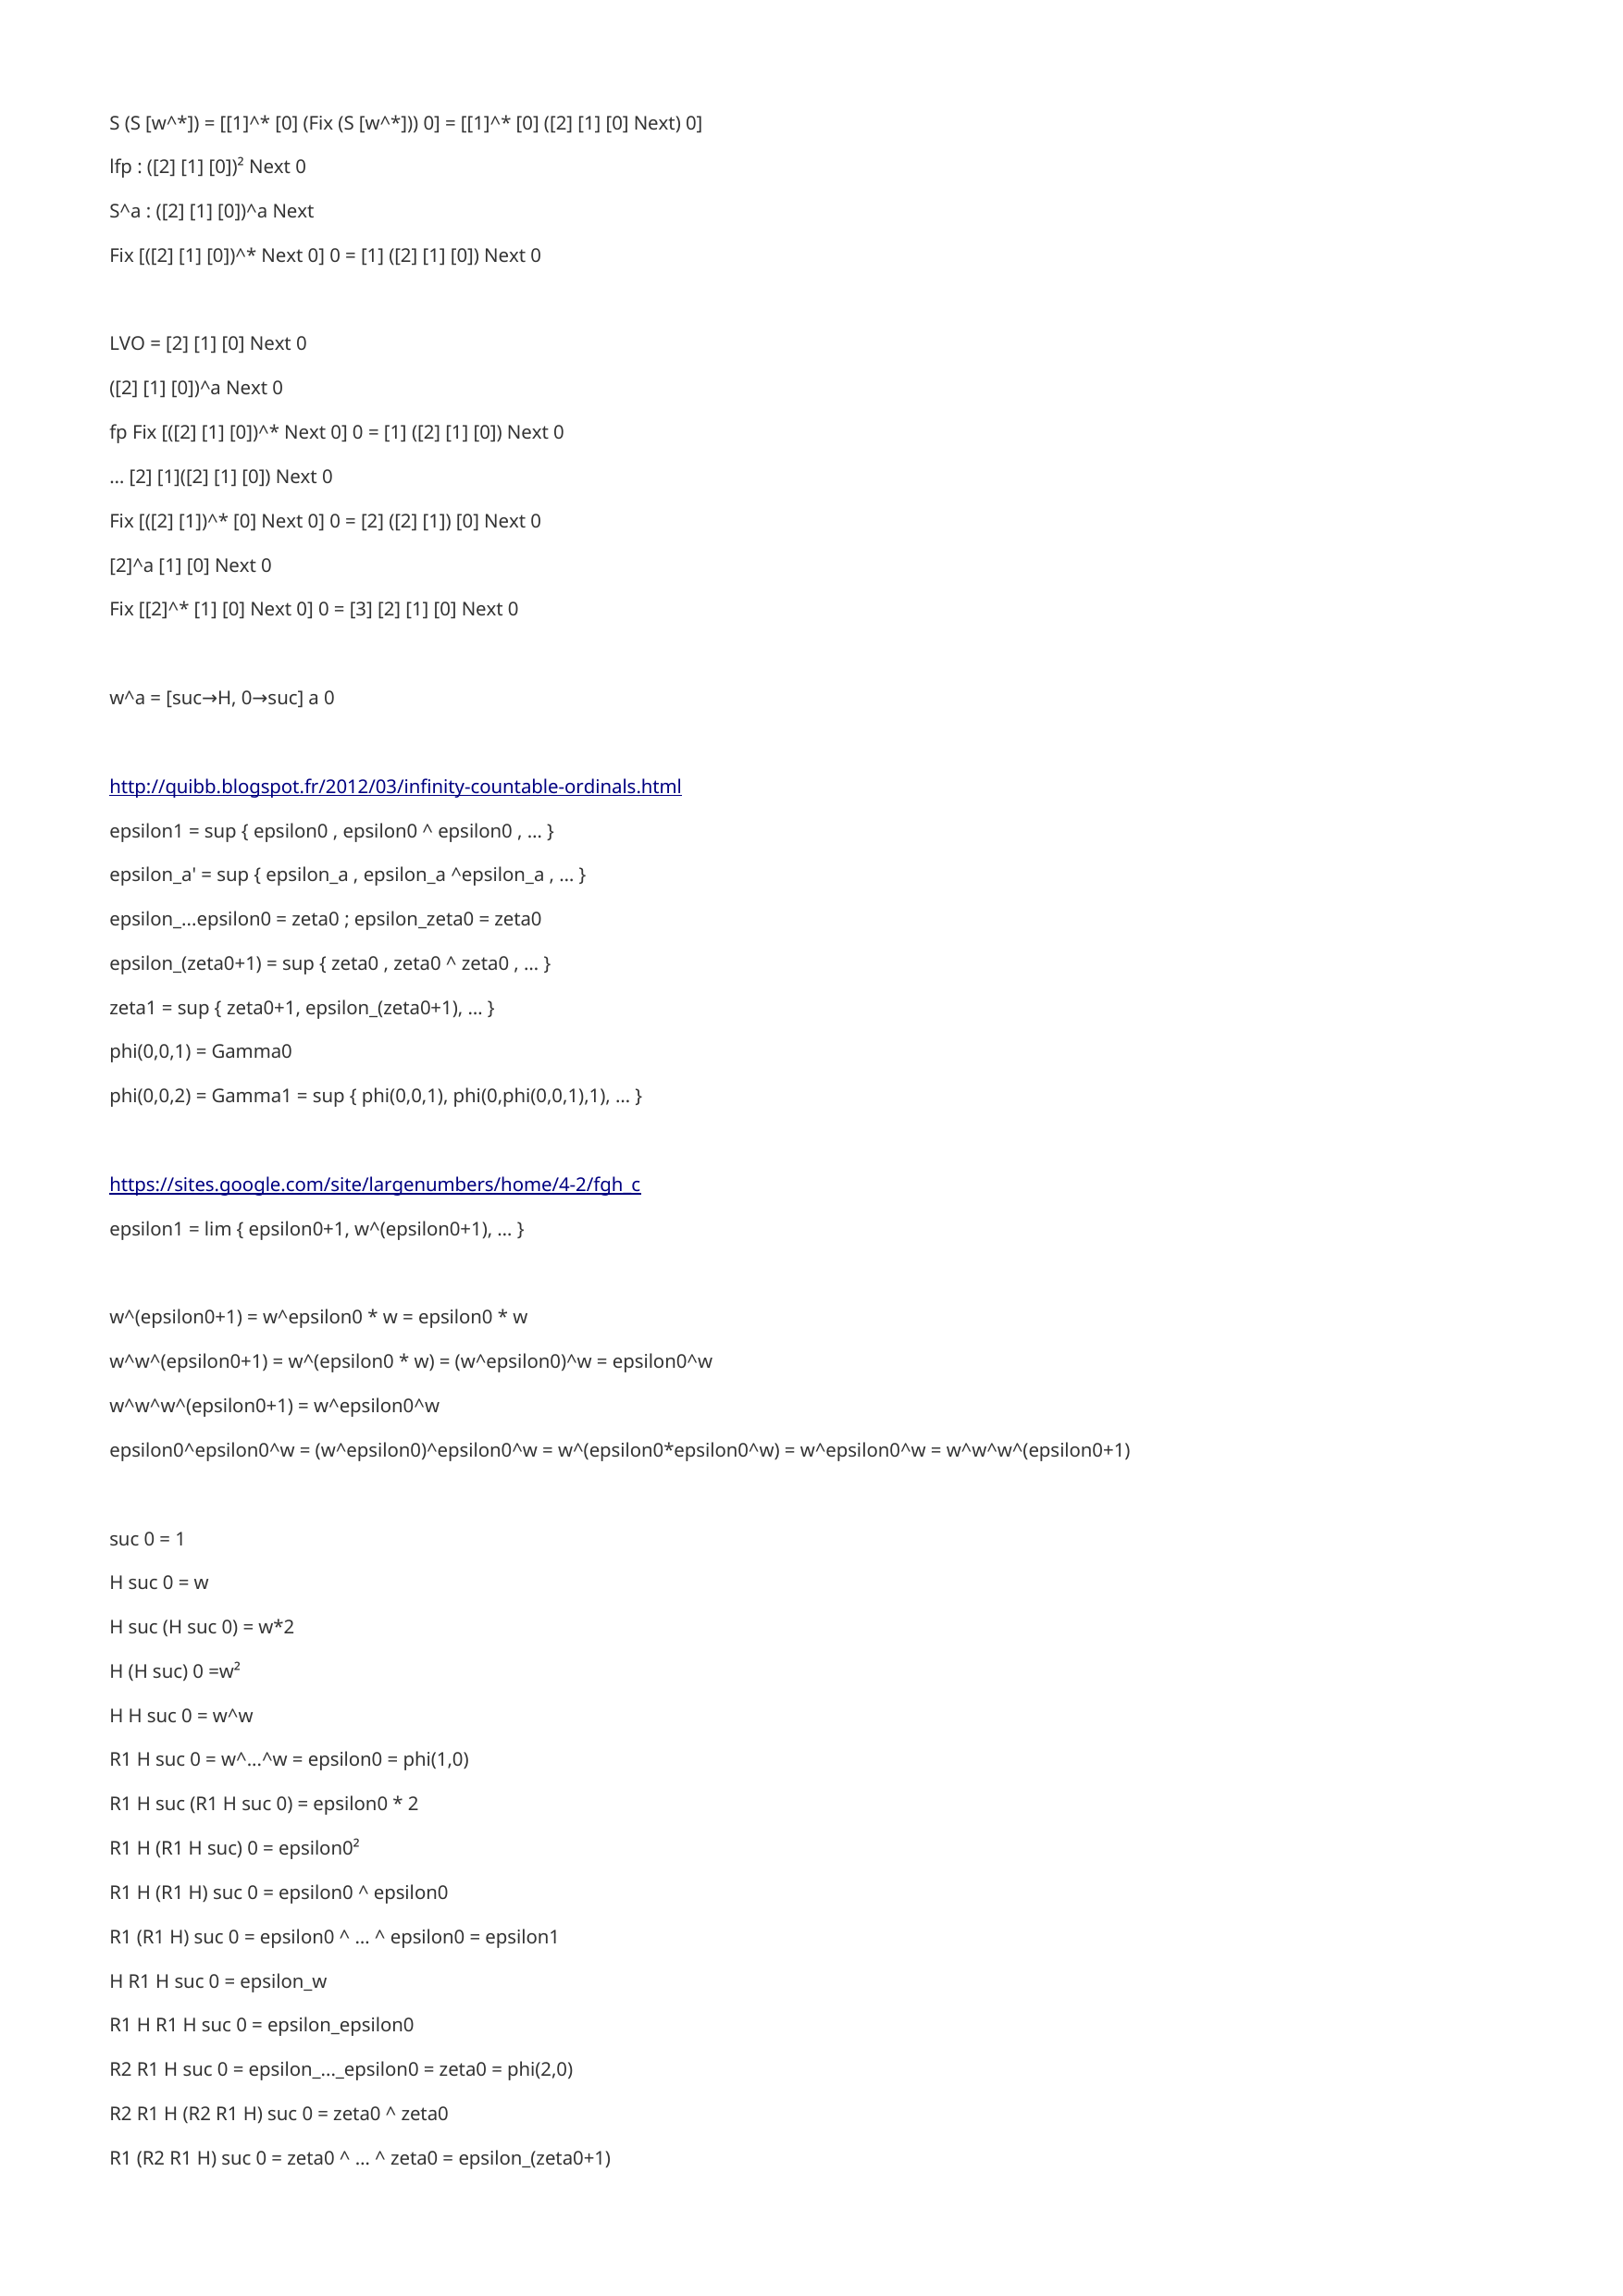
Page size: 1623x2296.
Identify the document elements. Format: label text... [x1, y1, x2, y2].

text R1 H R1 H suc 0 = epsilon_epsilon0 [109, 2012, 1514, 2038]
text w^(epsilon0+1) = w^epsilon0 * w = epsilon0 * w [109, 1304, 1514, 1330]
text Fix [([2] [1])^* [0] Next 0] 0 = [2] ([2] [1]) [0] Next 0 [109, 507, 1514, 533]
text epsilon_a' = sup { epsilon_a , epsilon_a ^epsilon_a , … } [109, 862, 1514, 887]
text zeta1 = sup { zeta0+1, epsilon_(zeta0+1), … } [109, 994, 1514, 1020]
text H H suc 0 = w^w [109, 1702, 1514, 1728]
text suc 0 = 1 [109, 1525, 1514, 1551]
text epsilon_(zeta0+1) = sup { zeta0 , zeta0 ^ zeta0 , … } [109, 950, 1514, 975]
text w^w^(epsilon0+1) = w^(epsilon0 * w) = (w^epsilon0)^w = epsilon0^w [109, 1348, 1514, 1373]
text R1 (R2 R1 H) suc 0 = zeta0 ^ … ^ zeta0 = epsilon_(zeta0+1) [109, 2144, 1514, 2170]
text H (H suc) 0 =w² [109, 1658, 1514, 1683]
text ([2] [1] [0])^a Next 0 [109, 375, 1514, 401]
text phi(0,0,2) = Gamma1 = sup { phi(0,0,1), phi(0,phi(0,0,1),1), … } [109, 1083, 1514, 1109]
text H R1 H suc 0 = epsilon_w [109, 1967, 1514, 1993]
text S^a : ([2] [1] [0])^a Next [109, 198, 1514, 223]
text epsilon0^epsilon0^w = (w^epsilon0)^epsilon0^w = w^(epsilon0*epsilon0^w) = w^epsilon0^w = w^w^w^(epsilon0+1) [109, 1436, 1514, 1462]
text H suc (H suc 0) = w*2 [109, 1614, 1514, 1639]
text https://sites.google.com/site/largenumbers/home/4-2/fgh_c [109, 1172, 1514, 1197]
text Fix [([2] [1] [0])^* Next 0] 0 = [1] ([2] [1] [0]) Next 0 [109, 242, 1514, 267]
text http://quibb.blogspot.fr/2012/03/infinity-countable-ordinals.html [109, 773, 1514, 799]
text fp Fix [([2] [1] [0])^* Next 0] 0 = [1] ([2] [1] [0]) Next 0 [109, 419, 1514, 445]
text R1 H (R1 H) suc 0 = epsilon0 ^ epsilon0 [109, 1880, 1514, 1905]
text w^w^w^(epsilon0+1) = w^epsilon0^w [109, 1393, 1514, 1418]
text R1 H suc (R1 H suc 0) = epsilon0 * 2 [109, 1791, 1514, 1817]
text epsilon1 = sup { epsilon0 , epsilon0 ^ epsilon0 , … } [109, 817, 1514, 843]
text R1 H (R1 H suc) 0 = epsilon0² [109, 1835, 1514, 1861]
text phi(0,0,1) = Gamma0 [109, 1038, 1514, 1064]
text R1 (R1 H) suc 0 = epsilon0 ^ … ^ epsilon0 = epsilon1 [109, 1923, 1514, 1949]
text epsilon_...epsilon0 = zeta0 ; epsilon_zeta0 = zeta0 [109, 906, 1514, 931]
text R1 H suc 0 = w^...^w = epsilon0 = phi(1,0) [109, 1746, 1514, 1772]
text S (S [w^*]) = [[1]^* [0] (Fix (S [w^*])) 0] = [[1]^* [0] ([2] [1] [0] Next) 0] [109, 109, 1514, 135]
text [2]^a [1] [0] Next 0 [109, 552, 1514, 577]
text lfp : ([2] [1] [0])² Next 0 [109, 154, 1514, 180]
text w^a = [suc→H, 0→suc] a 0 [109, 685, 1514, 710]
text H suc 0 = w [109, 1570, 1514, 1595]
text R2 R1 H suc 0 = epsilon_..._epsilon0 = zeta0 = phi(2,0) [109, 2056, 1514, 2081]
text R2 R1 H (R2 R1 H) suc 0 = zeta0 ^ zeta0 [109, 2101, 1514, 2126]
text Fix [[2]^* [1] [0] Next 0] 0 = [3] [2] [1] [0] Next 0 [109, 596, 1514, 622]
text LVO = [2] [1] [0] Next 0 [109, 330, 1514, 356]
text … [2] [1]([2] [1] [0]) Next 0 [109, 464, 1514, 489]
text epsilon1 = lim { epsilon0+1, w^(epsilon0+1), … } [109, 1215, 1514, 1241]
